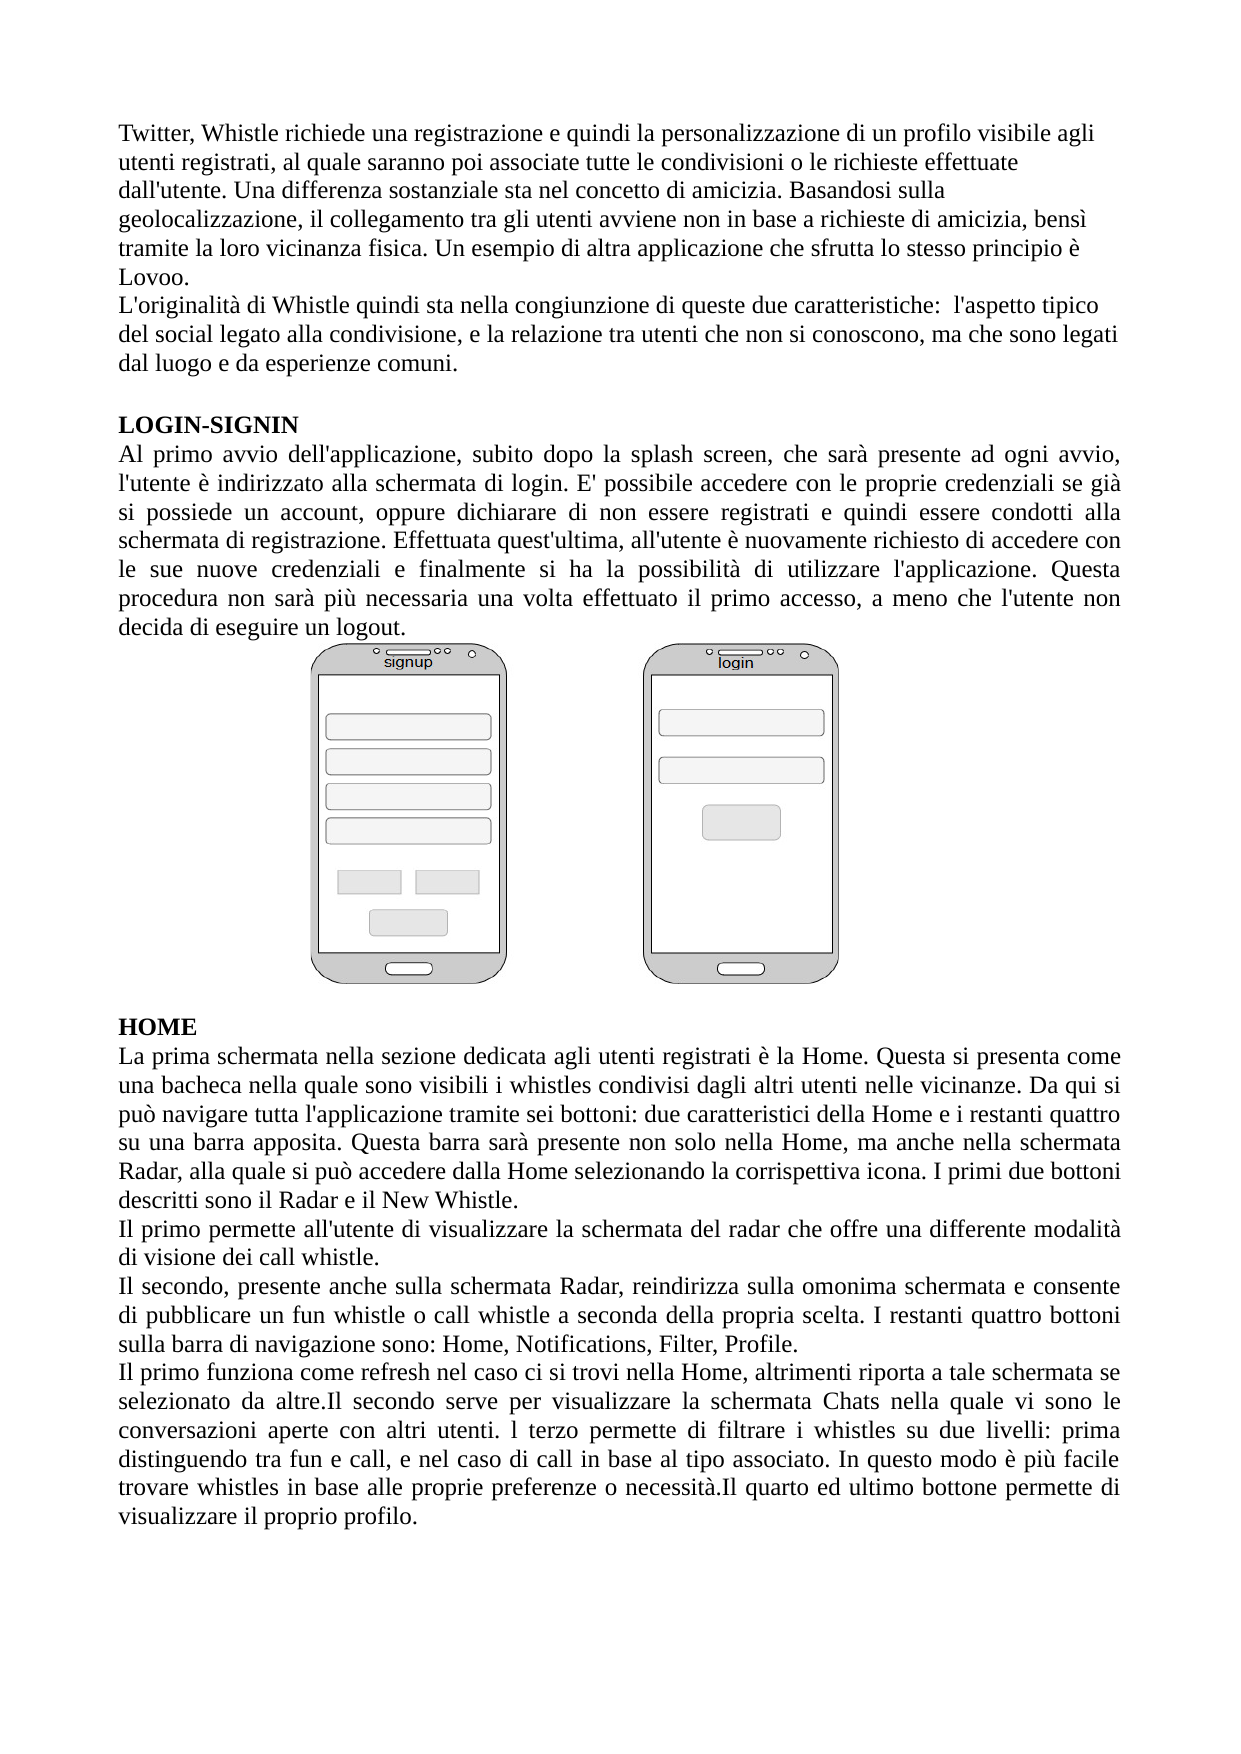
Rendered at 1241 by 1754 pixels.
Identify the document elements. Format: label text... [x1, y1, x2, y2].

text Al primo avvio dell'applicazione, subito dopo la splash screen, che sarà presente ad ogni avvio, l'utente è indirizzato alla schermata di login. E' possibile accedere con le proprie credenziali se già si possiede un account, oppure dichiarare di non essere registrati e quindi essere condotti alla schermata di registrazione. Effettuata quest'ultima, all'utente è nuovamente richiesto di accedere con le sue nuove credenziali e finalmente si ha la possibilità di utilizzare l'applicazione. Questa procedura non sarà più necessaria una volta effettuato il primo accesso, a meno che l'utente non decida di eseguire un logout. [118, 439, 1122, 640]
text HOME [118, 1012, 1122, 1041]
text LOGIN-SIGNIN [118, 410, 1122, 439]
text L'originalità di Whistle quindi sta nella congiunzione di queste due caratteristiche: l'aspetto tipico del social legato alla condivisione, e la relazione tra utenti che non si conoscono, ma che sono legati dal luogo e da esperienze comuni. [118, 291, 1122, 377]
text Il secondo, presente anche sulla schermata Radar, reindirizza sulla omonima schermata e consente di pubblicare un fun whistle o call whistle a seconda della propria scelta. I restanti quattro bottoni sulla barra di navigazione sono: Home, Notifications, Filter, Profile. [118, 1271, 1122, 1357]
text Twitter, Whistle richiede una registrazione e quindi la personalizzazione di un profilo visibile agli utenti registrati, al quale saranno poi associate tutte le condivisioni o le richieste effettuate dall'utente. Una differenza sostanziale sta nel concetto di amicizia. Basandosi sulla geolocalizzazione, il collegamento tra gli utenti avviene non in base a richieste di amicizia, bensì tramite la loro vicinanza fisica. Un esempio di altra applicazione che sfrutta lo stesso principio è Lovoo. [118, 118, 1122, 291]
text Il primo permette all'utente di visualizzare la schermata del radar che offre una differente modalità di visione dei call whistle. [118, 1214, 1122, 1271]
picture [310, 643, 839, 984]
text Il primo funziona come refresh nel caso ci si trovi nella Home, altrimenti riporta a tale schermata se selezionato da altre.Il secondo serve per visualizzare la schermata Chats nella quale vi sono le conversazioni aperte con altri utenti. l terzo permette di filtrare i whistles su due livelli: prima distinguendo tra fun e call, e nel caso di call in base al tipo associato. In questo modo è più facile trovare whistles in base alle proprie preferenze o necessità.Il quarto ed ultimo bottone permette di visualizzare il proprio profilo. [118, 1357, 1122, 1530]
text La prima schermata nella sezione dedicata agli utenti registrati è la Home. Questa si presenta come una bacheca nella quale sono visibili i whistles condivisi dagli altri utenti nelle vicinanze. Da qui si può navigare tutta l'applicazione tramite sei bottoni: due caratteristici della Home e i restanti quattro su una barra apposita. Questa barra sarà presente non solo nella Home, ma anche nella schermata Radar, alla quale si può accedere dalla Home selezionando la corrispettiva icona. I primi due bottoni descritti sono il Radar e il New Whistle. [118, 1041, 1122, 1214]
